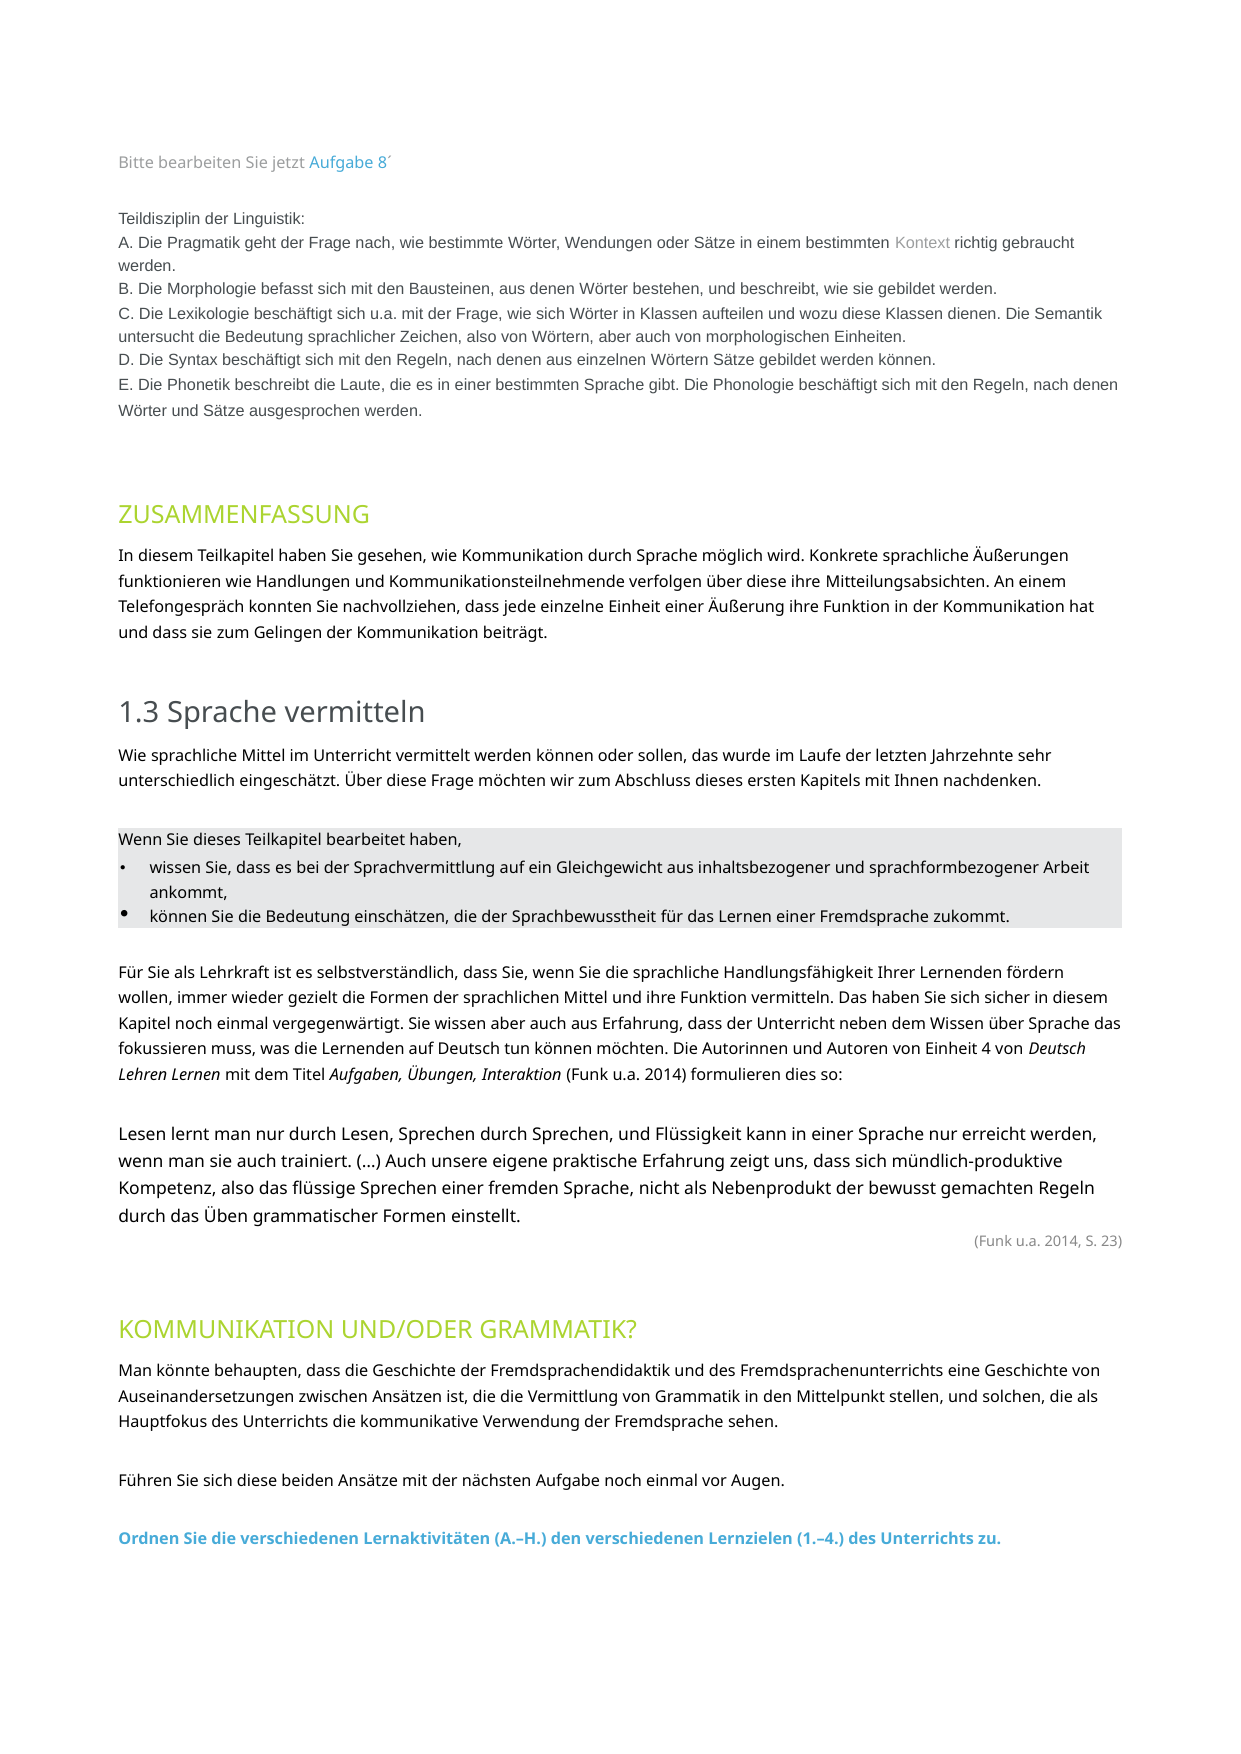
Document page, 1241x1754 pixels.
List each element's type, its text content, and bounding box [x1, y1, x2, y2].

subtitle 1.3 Sprache vermitteln [118, 692, 1122, 731]
text Man könnte behaupten, dass die Geschichte der Fremdsprachendidaktik und des Fremdsprachenunterrichts eine Geschichte von Auseinandersetzungen zwischen Ansätzen ist, die die Vermittlung von Grammatik in den Mittelpunkt stellen, und solchen, die als Hauptfokus des Unterrichts die kommunikative Verwendung der Fremdsprache sehen. [118, 1359, 1122, 1432]
list können Sie die Bedeutung einschätzen, die der Sprachbewusstheit für das Lernen einer Fremdsprache zukommt. [120, 903, 1122, 928]
text In diesem Teilkapitel haben Sie gesehen, wie Kommunikation durch Sprache möglich wird. Konkrete sprachliche Äußerungen funktionieren wie Handlungen und Kommunikationsteilnehmende verfolgen über diese ihre Mitteilungsabsichten. An einem Telefongespräch konnten Sie nachvollziehen, dass jede einzelne Einheit einer Äußerung ihre Funktion in der Kommunikation hat und dass sie zum Gelingen der Kommunikation beiträgt. [118, 544, 1122, 643]
text Lesen lernt man nur durch Lesen, Sprechen durch Sprechen, und Flüssigkeit kann in einer Sprache nur erreicht werden, wenn man sie auch trainiert. (…) Auch unsere eigene praktische Erfahrung zeigt uns, dass sich mündlich-produktive Kompetenz, also das flüssige Sprechen einer fremden Sprache, nicht als Nebenprodukt der bewusst gemachten Regeln durch das Üben grammatischer Formen einstellt. [118, 1121, 1122, 1227]
text Führen Sie sich diese beiden Ansätze mit der nächsten Aufgabe noch einmal vor Augen. [118, 1469, 1122, 1491]
text Für Sie als Lehrkraft ist es selbstverständlich, dass Sie, wenn Sie die sprachliche Handlungsfähigkeit Ihrer Lernenden fördern wollen, immer wieder gezielt die Formen der sprachlichen Mittel und ihre Funktion vermitteln. Das haben Sie sich sicher in diesem Kapitel noch einmal vergegenwärtigt. Sie wissen aber auch aus Erfahrung, dass der Unterricht neben dem Wissen über Sprache das fokussieren muss, was die Lernenden auf Deutsch tun können möchten. Die Autorinnen und Autoren von Einheit 4 von Deutsch Lehren Lernen mit dem Titel Aufgaben, Übungen, Interaktion (Funk u.a. 2014) formulieren dies so: [118, 961, 1122, 1085]
text Bitte bearbeiten Sie jetzt Aufgabe 8´ [118, 151, 1122, 173]
list wissen Sie, dass es bei der Sprachvermittlung auf ein Gleichgewicht aus inhaltsbezogener und sprachformbezogener Arbeit ankommt, [120, 853, 1122, 903]
text Wie sprachliche Mittel im Unterricht vermittelt werden können oder sollen, das wurde im Laufe der letzten Jahrzehnte sehr unterschiedlich eingeschätzt. Über diese Frage möchten wir zum Abschluss dieses ersten Kapitels mit Ihnen nachdenken. [118, 744, 1122, 791]
subtitle ZUSAMMENFASSUNG [118, 497, 1122, 531]
text Wenn Sie dieses Teilkapitel bearbeitet haben, [118, 828, 1122, 850]
text Teildisziplin der Linguistik: A. Die Pragmatik geht der Frage nach, wie bestimmte Wörter, Wendungen oder Sätze in einem bestimmten Kontext richtig gebraucht werden. B. Die Morphologie befasst sich mit den Bausteinen, aus denen Wörter bestehen, und beschreibt, wie sie gebildet werden. C. Die Lexikologie beschäftigt sich u.a. mit der Frage, wie sich Wörter in Klassen aufteilen und wozu diese Klassen dienen. Die Semantik untersucht die Bedeutung sprachlicher Zeichen, also von Wörtern, aber auch von morphologischen Einheiten. D. Die Syntax beschäftigt sich mit den Regeln, nach denen aus einzelnen Wörtern Sätze gebildet werden können. E. Die Phonetik beschreibt die Laute, die es in einer bestimmten Sprache gibt. Die Phonologie beschäftigt sich mit den Regeln, nach denen Wörter und Sätze ausgesprochen werden. [118, 209, 1122, 421]
text Ordnen Sie die verschiedenen Lernaktivitäten (A.–H.) den verschiedenen Lernzielen (1.–4.) des Unterrichts zu. [118, 1527, 1122, 1549]
subtitle KOMMUNIKATION UND/ODER GRAMMATIK? [118, 1312, 1122, 1346]
text (Funk u.a. 2014, S. 23) [118, 1231, 1122, 1251]
